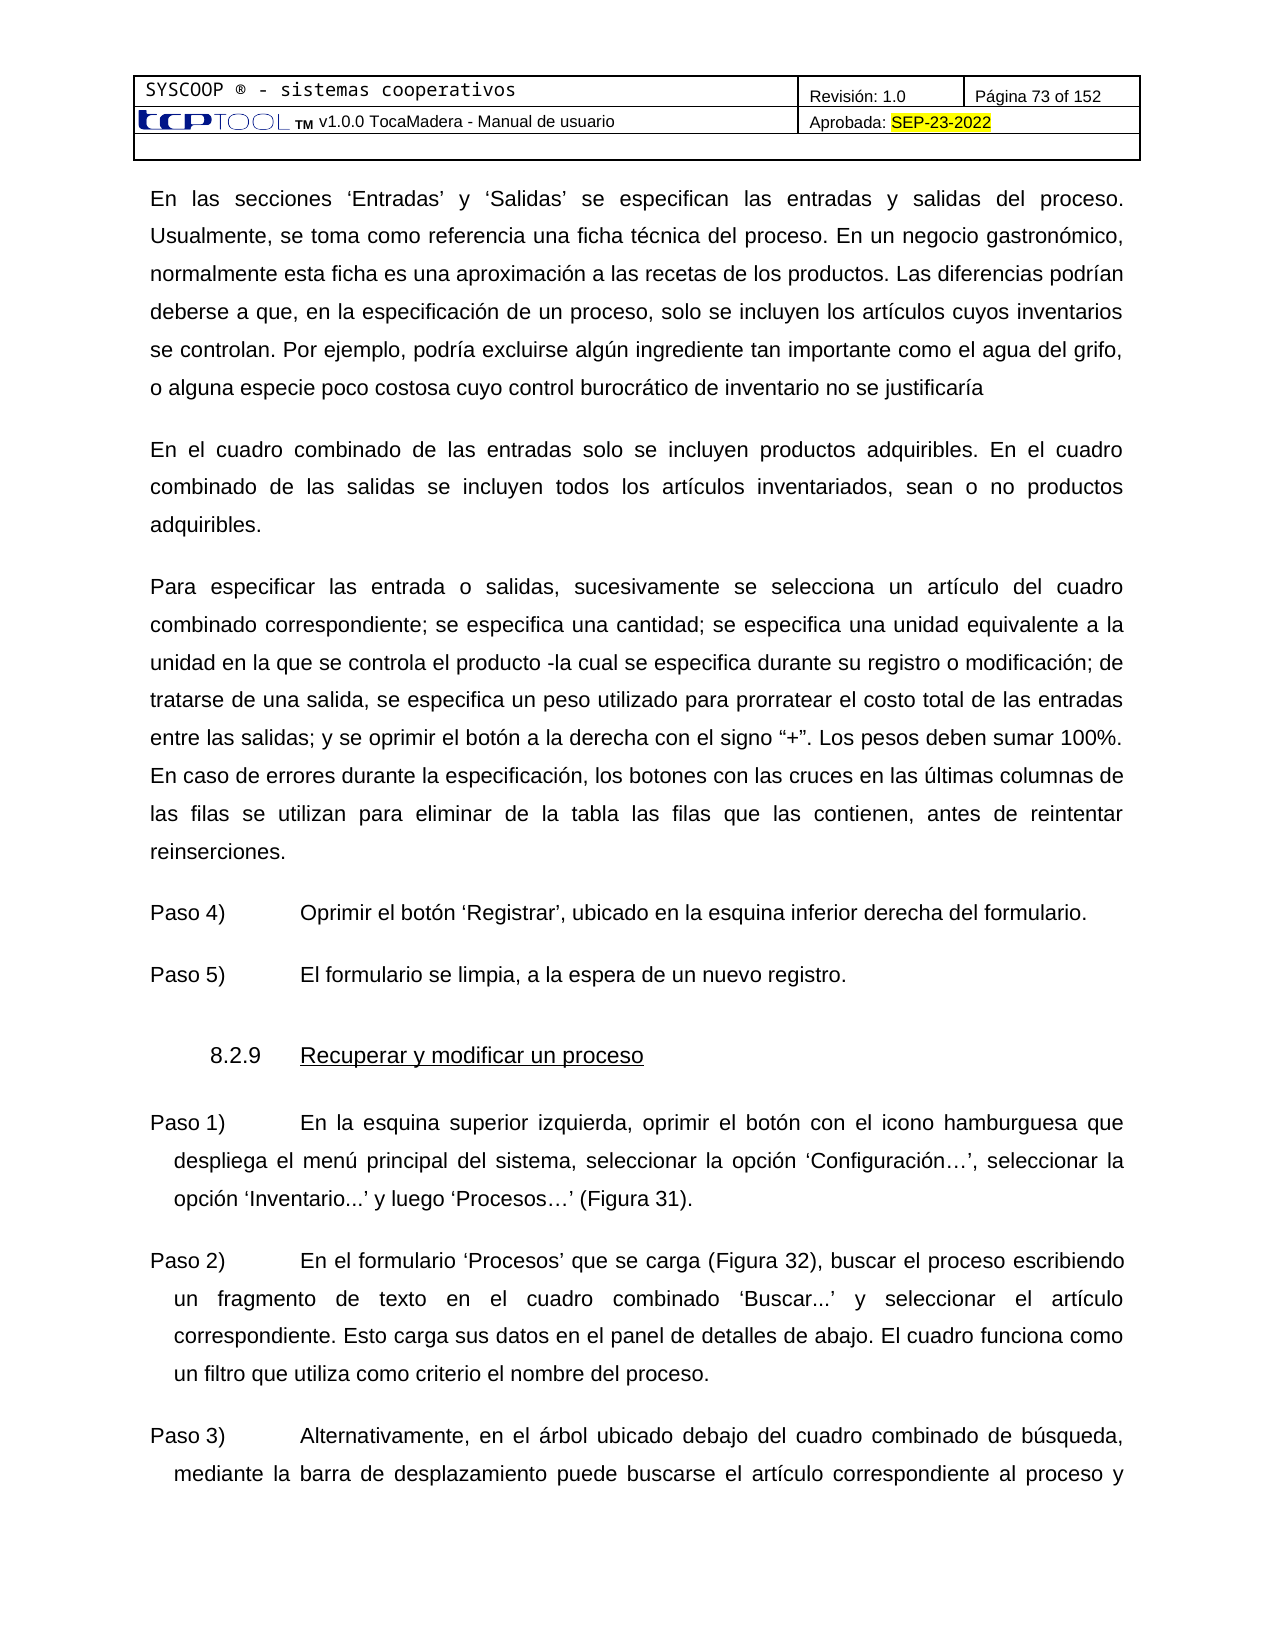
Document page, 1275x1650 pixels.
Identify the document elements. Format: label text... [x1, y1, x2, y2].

list Alternativamente, en el árbol ubicado debajo del cuadro combinado de búsqueda, mediante la barra de desplazamiento puede buscarse el artículo correspondiente al proceso y [150, 1423, 1125, 1486]
list Oprimir el botón ‘Registrar’, ubicado en la esquina inferior derecha del formulario. [150, 900, 1125, 926]
subtitle Recuperar y modificar un proceso [210, 1042, 1125, 1068]
text Para especificar las entrada o salidas, sucesivamente se selecciona un artículo del cuadro combinado correspondiente; se especifica una cantidad; se especifica una unidad equivalente a la unidad en la que se controla el producto -la cual se especifica durante su registro o modificación; de tratarse de una salida, se especifica un peso utilizado para prorratear el costo total de las entradas entre las salidas; y se oprimir el botón a la derecha con el signo “+”. Los pesos deben sumar 100%. En caso de errores durante la especificación, los botones con las cruces en las últimas columnas de las filas se utilizan para eliminar de la tabla las filas que las contienen, antes de reintentar reinserciones. [150, 574, 1125, 864]
list El formulario se limpia, a la espera de un nuevo registro. [150, 962, 1125, 987]
picture [138, 110, 290, 130]
list En el formulario ‘Procesos’ que se carga (Figura 32), buscar el proceso escribiendo un fragmento de texto en el cuadro combinado ‘Buscar...’ y seleccionar el artículo correspondiente. Esto carga sus datos en el panel de detalles de abajo. El cuadro funciona como un filtro que utiliza como criterio el nombre del proceso. [150, 1248, 1125, 1386]
text En el cuadro combinado de las entradas solo se incluyen productos adquiribles. En el cuadro combinado de las salidas se incluyen todos los artículos inventariados, sean o no productos adquiribles. [150, 436, 1125, 537]
text En las secciones ‘Entradas’ y ‘Salidas’ se especifican las entradas y salidas del proceso. Usualmente, se toma como referencia una ficha técnica del proceso. En un negocio gastronómico, normalmente esta ficha es una aproximación a las recetas de los productos. Las diferencias podrían deberse a que, en la especificación de un proceso, solo se incluyen los artículos cuyos inventarios se controlan. Por ejemplo, podría excluirse algún ingrediente tan importante como el agua del grifo, o alguna especie poco costosa cuyo control burocrático de inventario no se justificaría [150, 186, 1125, 400]
list En la esquina superior izquierda, oprimir el botón con el icono hamburguesa que despliega el menú principal del sistema, seleccionar la opción ‘Configuración…’, seleccionar la opción ‘Inventario...’ y luego ‘Procesos…’ (Figura 31). [150, 1110, 1125, 1211]
